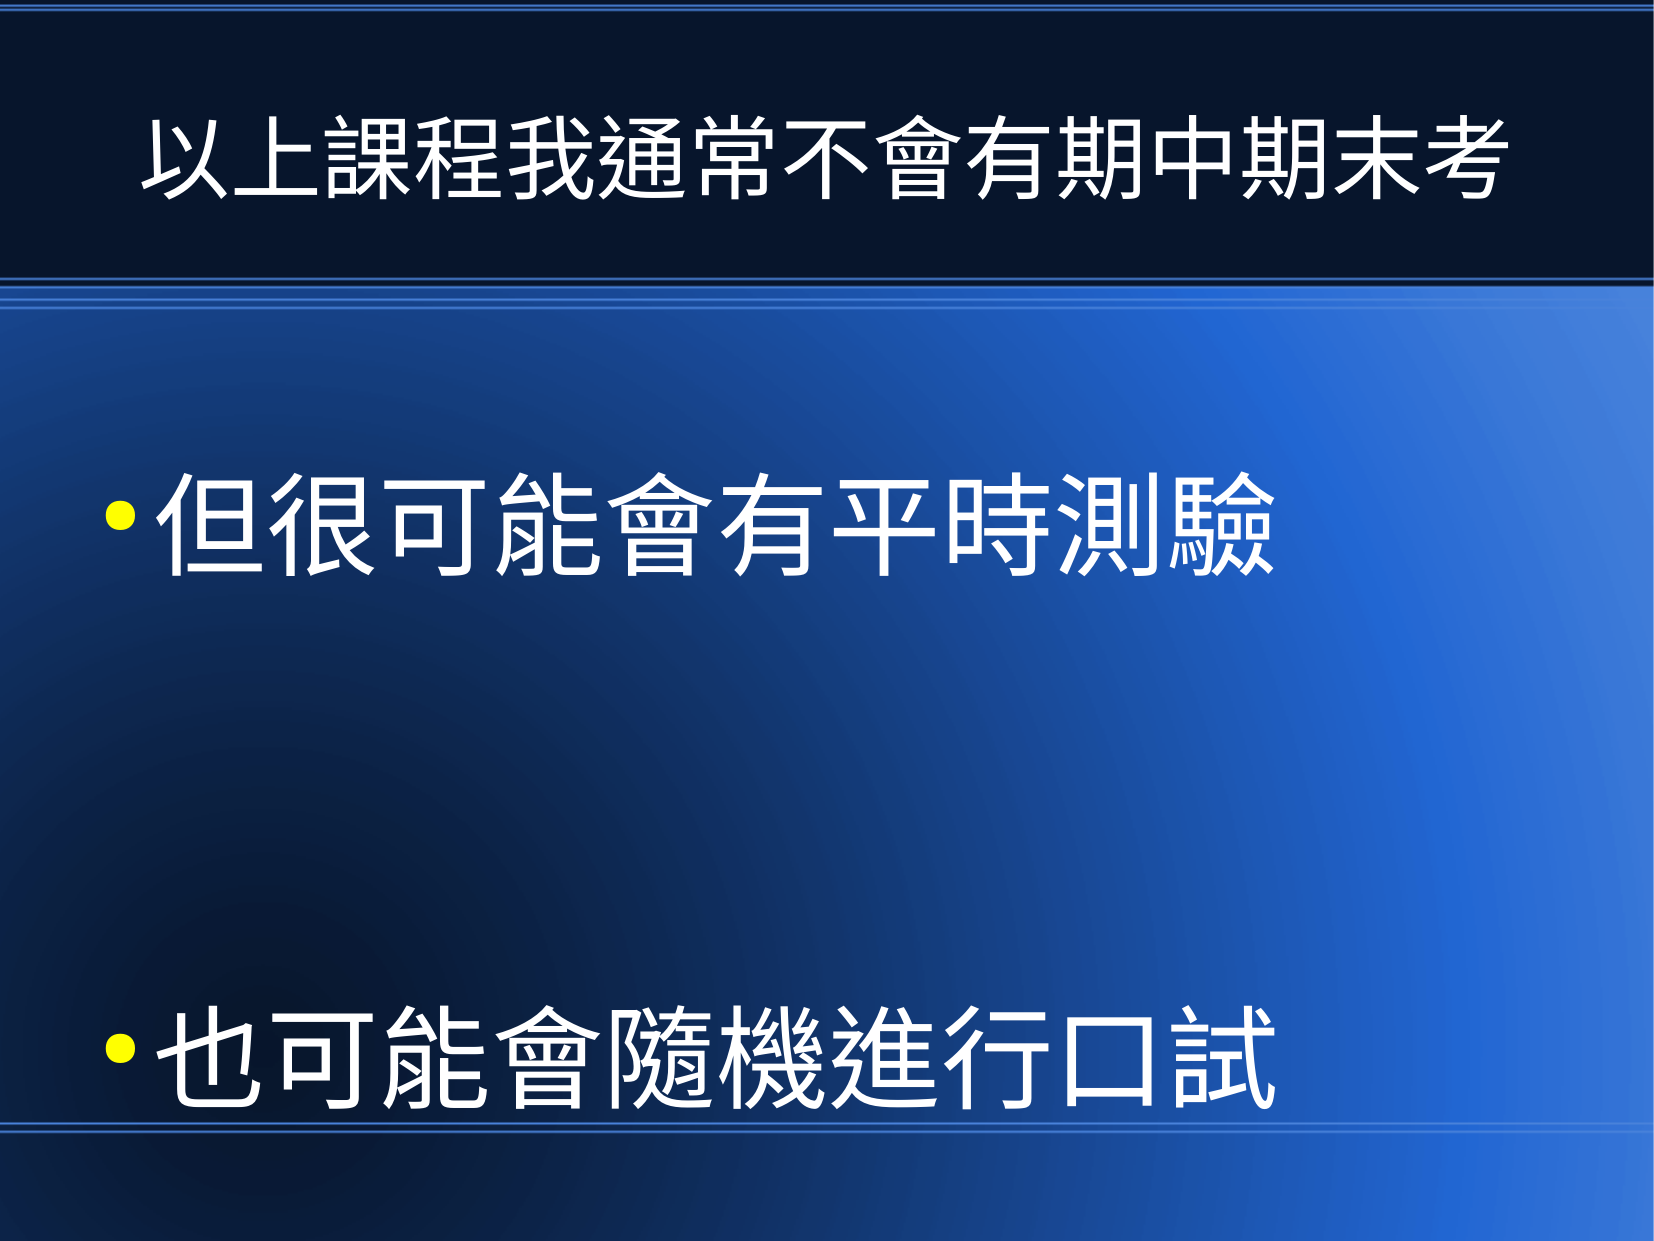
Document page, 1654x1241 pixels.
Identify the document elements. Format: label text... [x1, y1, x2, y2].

list 但很可能會有平時測驗 也可能會隨機進行口試 [82, 355, 1571, 1241]
title 以上課程我通常不會有期中期末考 [82, 49, 1571, 257]
picture [0, 0, 1654, 1241]
